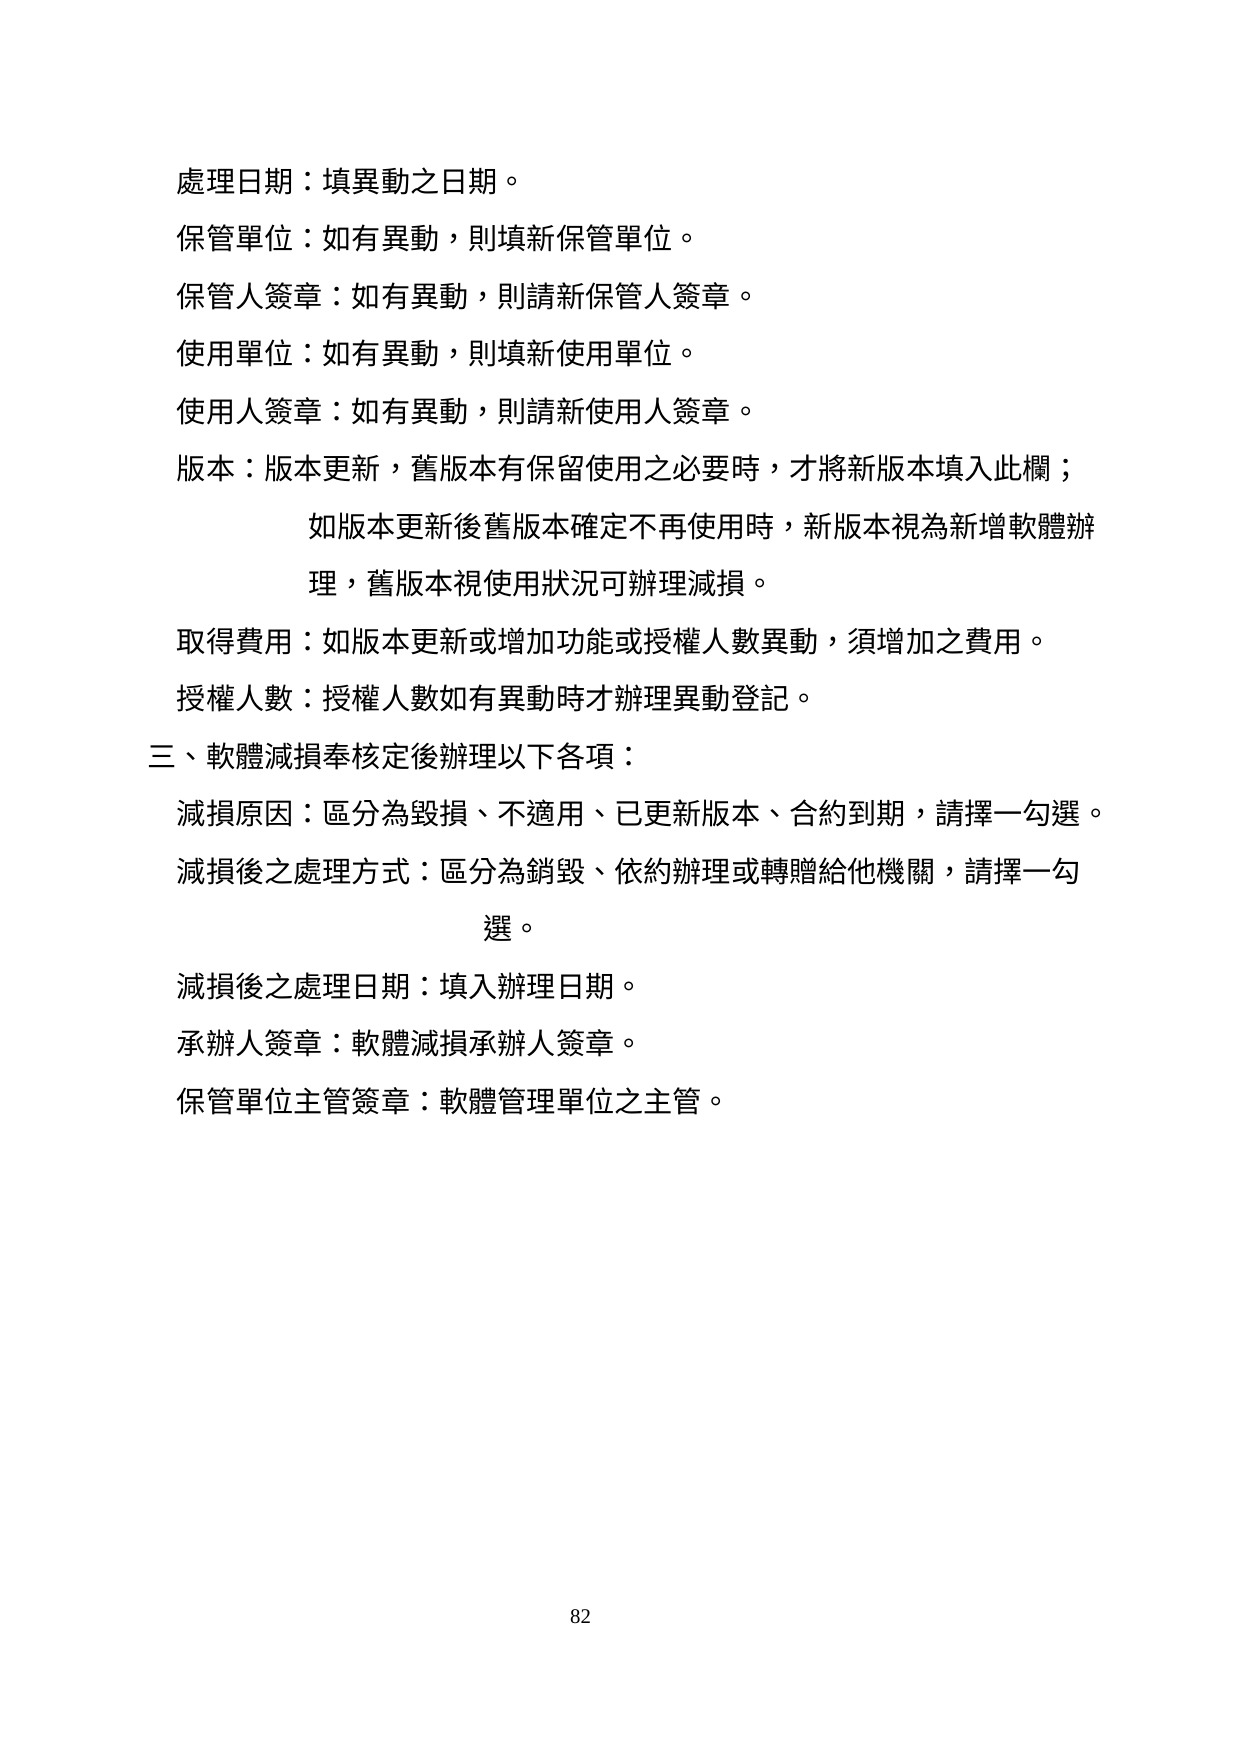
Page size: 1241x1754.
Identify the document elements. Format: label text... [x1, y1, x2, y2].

text 取得費用：如版本更新或增加功能或授權人數異動，須增加之費用。 [129, 618, 1127, 676]
text 版本：版本更新，舊版本有保留使用之必要時，才將新版本填入此欄； [129, 446, 1127, 503]
text 理，舊版本視使用狀況可辦理減損。 [129, 561, 1127, 618]
text 減損原因：區分為毀損、不適用、已更新版本、合約到期，請擇一勾選。 [129, 791, 1127, 848]
text 減損後之處理日期：填入辦理日期。 [129, 963, 1127, 1021]
text 選。 [129, 906, 1127, 963]
text 保管單位主管簽章：軟體管理單位之主管。 [129, 1078, 1127, 1136]
text 保管單位：如有異動，則填新保管單位。 [129, 216, 1127, 273]
text 如版本更新後舊版本確定不再使用時，新版本視為新增軟體辦 [129, 503, 1127, 561]
text 使用人簽章：如有異動，則請新使用人簽章。 [129, 388, 1127, 446]
text 承辦人簽章：軟體減損承辦人簽章。 [129, 1021, 1127, 1078]
text 使用單位：如有異動，則填新使用單位。 [129, 331, 1127, 388]
text 三、軟體減損奉核定後辦理以下各項： [129, 733, 1127, 791]
text 處理日期：填異動之日期。 [129, 158, 1127, 216]
text 授權人數：授權人數如有異動時才辦理異動登記。 [129, 676, 1127, 733]
text 減損後之處理方式：區分為銷毀、依約辦理或轉贈給他機關，請擇一勾 [129, 848, 1127, 906]
text 保管人簽章：如有異動，則請新保管人簽章。 [129, 273, 1127, 331]
